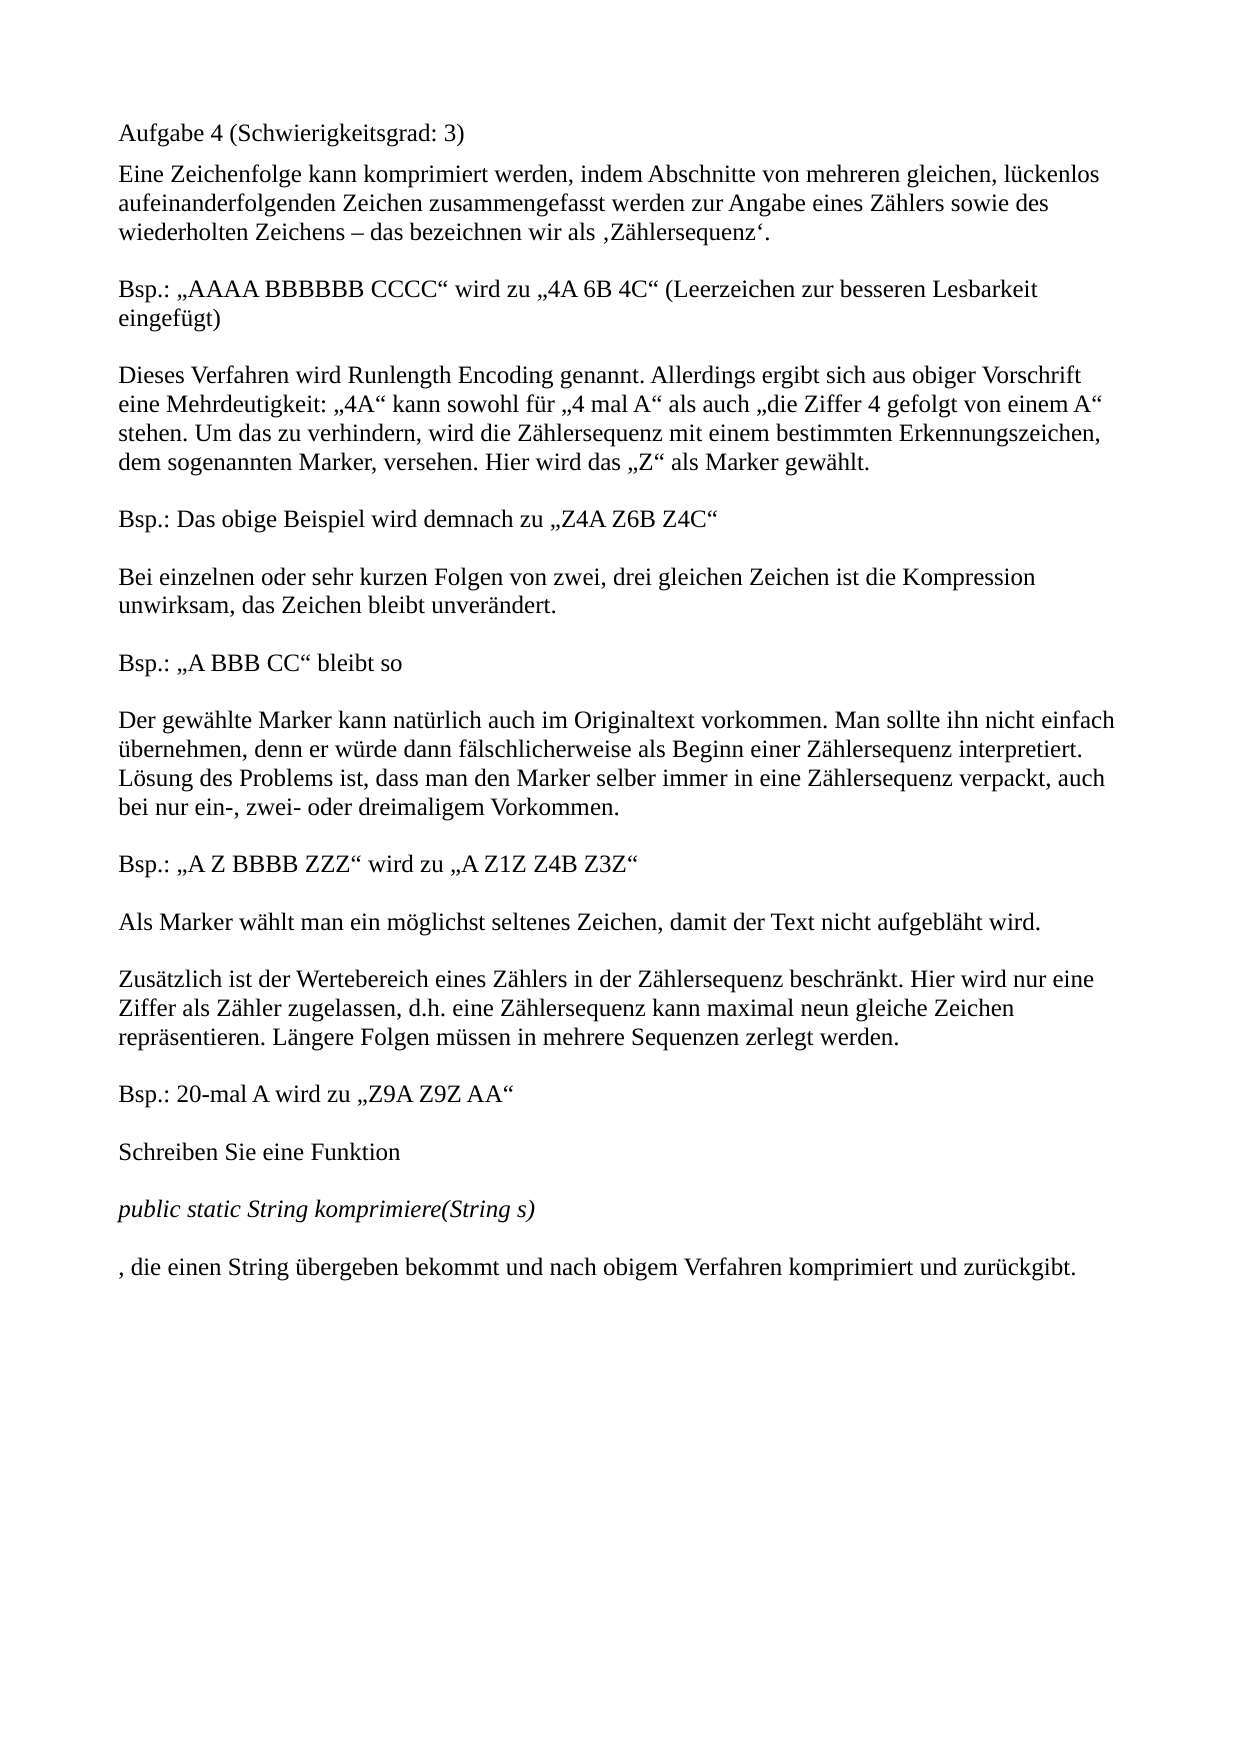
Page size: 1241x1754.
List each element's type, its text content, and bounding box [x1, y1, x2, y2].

text Aufgabe 4 (Schwierigkeitsgrad: 3) [118, 118, 1122, 147]
text Eine Zeichenfolge kann komprimiert werden, indem Abschnitte von mehreren gleichen, lückenlos aufeinanderfolgenden Zeichen zusammengefasst werden zur Angabe eines Zählers sowie des wiederholten Zeichens – das bezeichnen wir als ‚Zählersequenz‘. Bsp.: „AAAA BBBBBB CCCC“ wird zu „4A 6B 4C“ (Leerzeichen zur besseren Lesbarkeit eingefügt) Dieses Verfahren wird Runlength Encoding genannt. Allerdings ergibt sich aus obiger Vorschrift eine Mehrdeutigkeit: „4A“ kann sowohl für „4 mal A“ als auch „die Ziffer 4 gefolgt von einem A“ stehen. Um das zu verhindern, wird die Zählersequenz mit einem bestimmten Erkennungszeichen, dem sogenannten Marker, versehen. Hier wird das „Z“ als Marker gewählt. Bsp.: Das obige Beispiel wird demnach zu „Z4A Z6B Z4C“ Bei einzelnen oder sehr kurzen Folgen von zwei, drei gleichen Zeichen ist die Kompression unwirksam, das Zeichen bleibt unverändert. Bsp.: „A BBB CC“ bleibt so Der gewählte Marker kann natürlich auch im Originaltext vorkommen. Man sollte ihn nicht einfach übernehmen, denn er würde dann fälschlicherweise als Beginn einer Zählersequenz interpretiert. Lösung des Problems ist, dass man den Marker selber immer in eine Zählersequenz verpackt, auch bei nur ein-, zwei- oder dreimaligem Vorkommen. Bsp.: „A Z BBBB ZZZ“ wird zu „A Z1Z Z4B Z3Z“ Als Marker wählt man ein möglichst seltenes Zeichen, damit der Text nicht aufgebläht wird. Zusätzlich ist der Wertebereich eines Zählers in der Zählersequenz beschränkt. Hier wird nur eine Ziffer als Zähler zugelassen, d.h. eine Zählersequenz kann maximal neun gleiche Zeichen repräsentieren. Längere Folgen müssen in mehrere Sequenzen zerlegt werden. Bsp.: 20-mal A wird zu „Z9A Z9Z AA“ Schreiben Sie eine Funktion public static String komprimiere(String s) , die einen String übergeben bekommt und nach obigem Verfahren komprimiert und zurückgibt. [118, 159, 1122, 1281]
